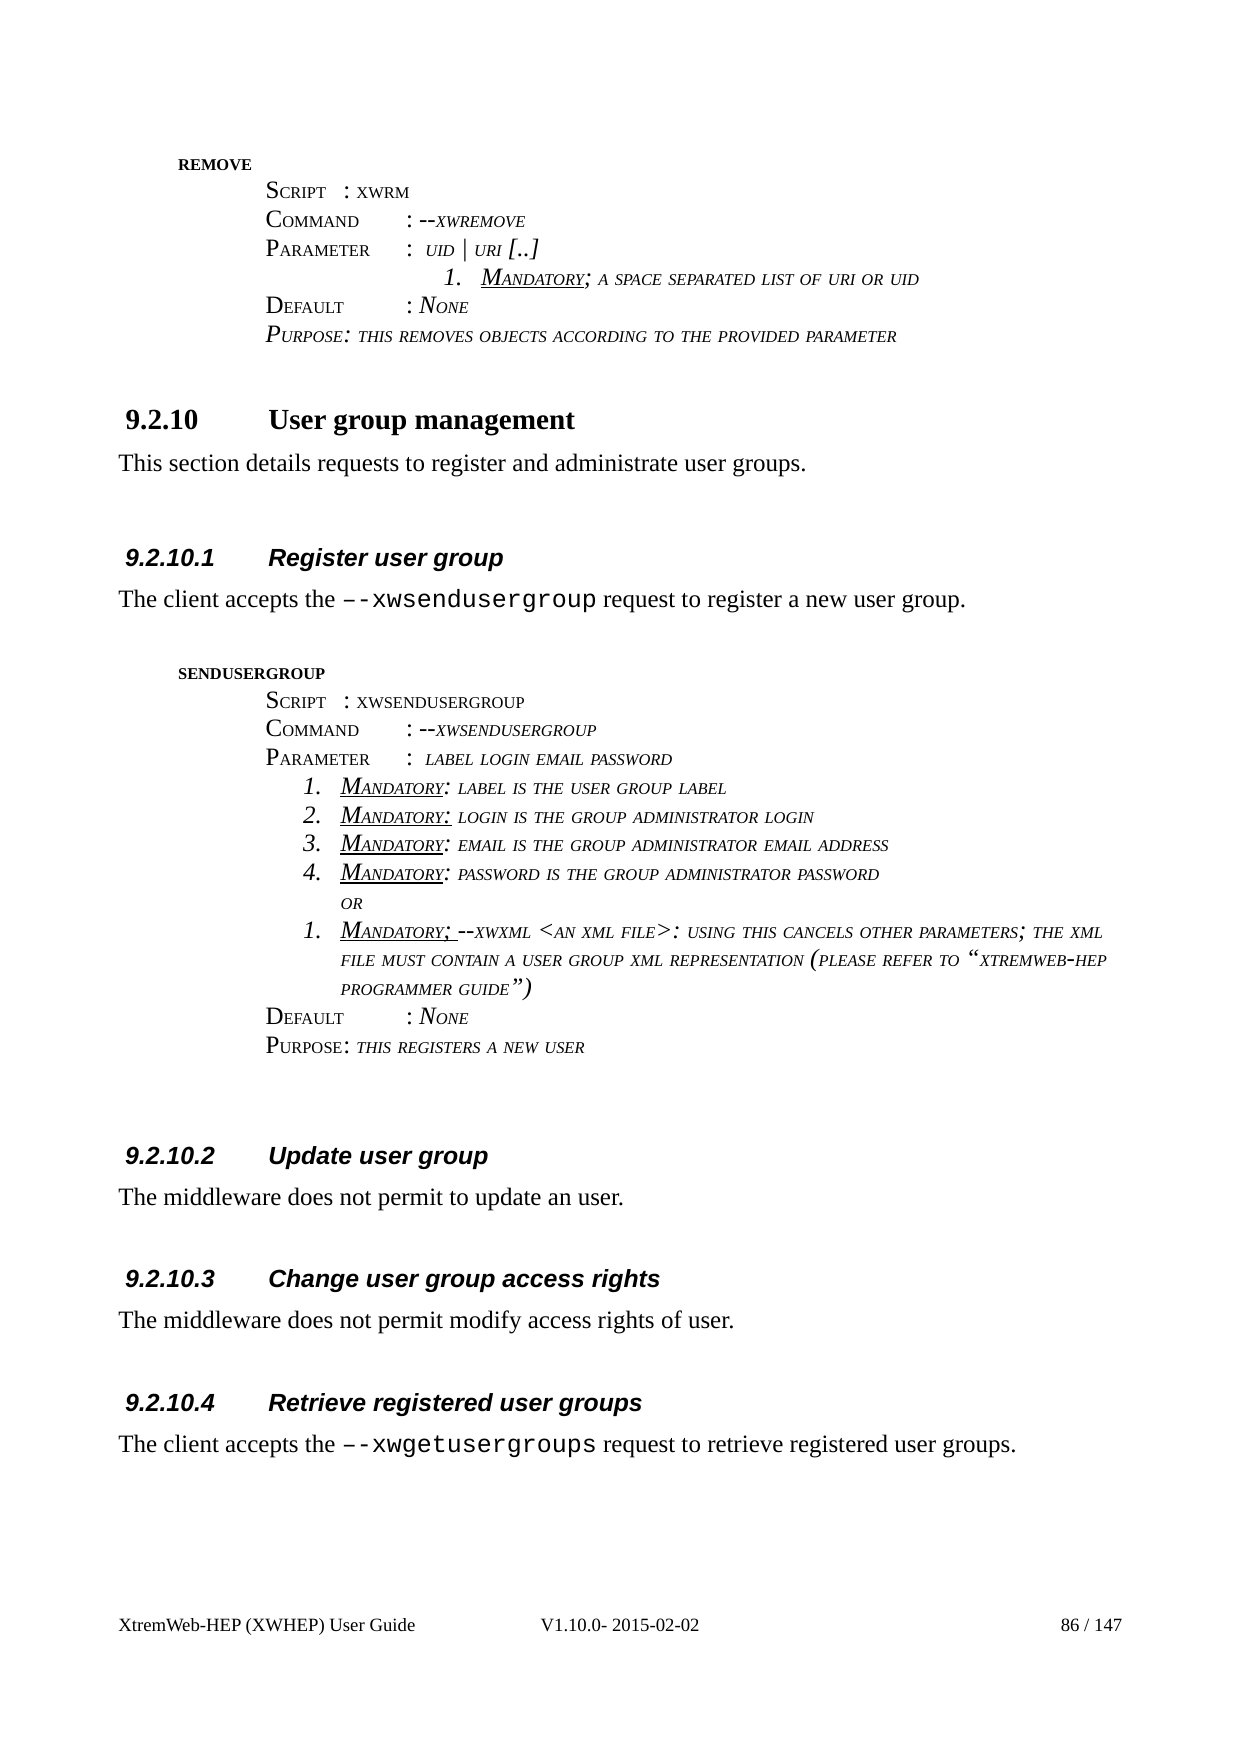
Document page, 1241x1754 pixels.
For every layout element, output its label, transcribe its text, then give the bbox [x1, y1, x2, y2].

text Purpose : this registers a new user [265, 1030, 1122, 1058]
list Mandatory; --xwxml <an xml file>: using this cancels other parameters; the xml file must contain a user group xml representation (please refer to “xtremweb-hep programmer guide”) [303, 915, 1122, 1001]
list Mandatory; a space separated list of uri or uid [443, 262, 1122, 291]
subtitle Register user group [118, 543, 1122, 571]
list or [303, 886, 1122, 915]
text Script : xwrm [265, 176, 1122, 204]
subtitle User group management [118, 402, 1122, 435]
text Command : --xwremove [265, 204, 1122, 233]
list Mandatory: password is the group administrator password [303, 857, 1122, 886]
text Purpose : this removes objects according to the provided parameter [265, 319, 1122, 348]
text Default : None [265, 291, 1122, 319]
text Command : --xwsendusergroup [265, 713, 1122, 742]
text sendusergroup [178, 656, 1122, 685]
text Script : xwsendusergroup [265, 685, 1122, 713]
text The client accepts the –-xwgetusergroups request to retrieve registered user groups. [118, 1429, 1122, 1460]
text The middleware does not permit to update an user. [118, 1182, 1122, 1211]
list Mandatory: label is the user group label [303, 771, 1122, 800]
subtitle Retrieve registered user groups [118, 1388, 1122, 1417]
text Parameter : label login email password [265, 742, 1122, 771]
text The middleware does not permit modify access rights of user. [118, 1306, 1122, 1334]
list Mandatory: email is the group administrator email address [303, 828, 1122, 857]
subtitle Update user group [118, 1141, 1122, 1169]
text The client accepts the –-xwsendusergroup request to register a new user group. [118, 584, 1122, 615]
text Parameter : uid | uri [..] [265, 233, 1122, 262]
text remove [178, 147, 1122, 176]
subtitle Change user group access rights [118, 1264, 1122, 1293]
text Default : None [265, 1001, 1122, 1030]
text This section details requests to register and administrate user groups. [118, 448, 1122, 477]
list Mandatory: login is the group administrator login [303, 800, 1122, 828]
